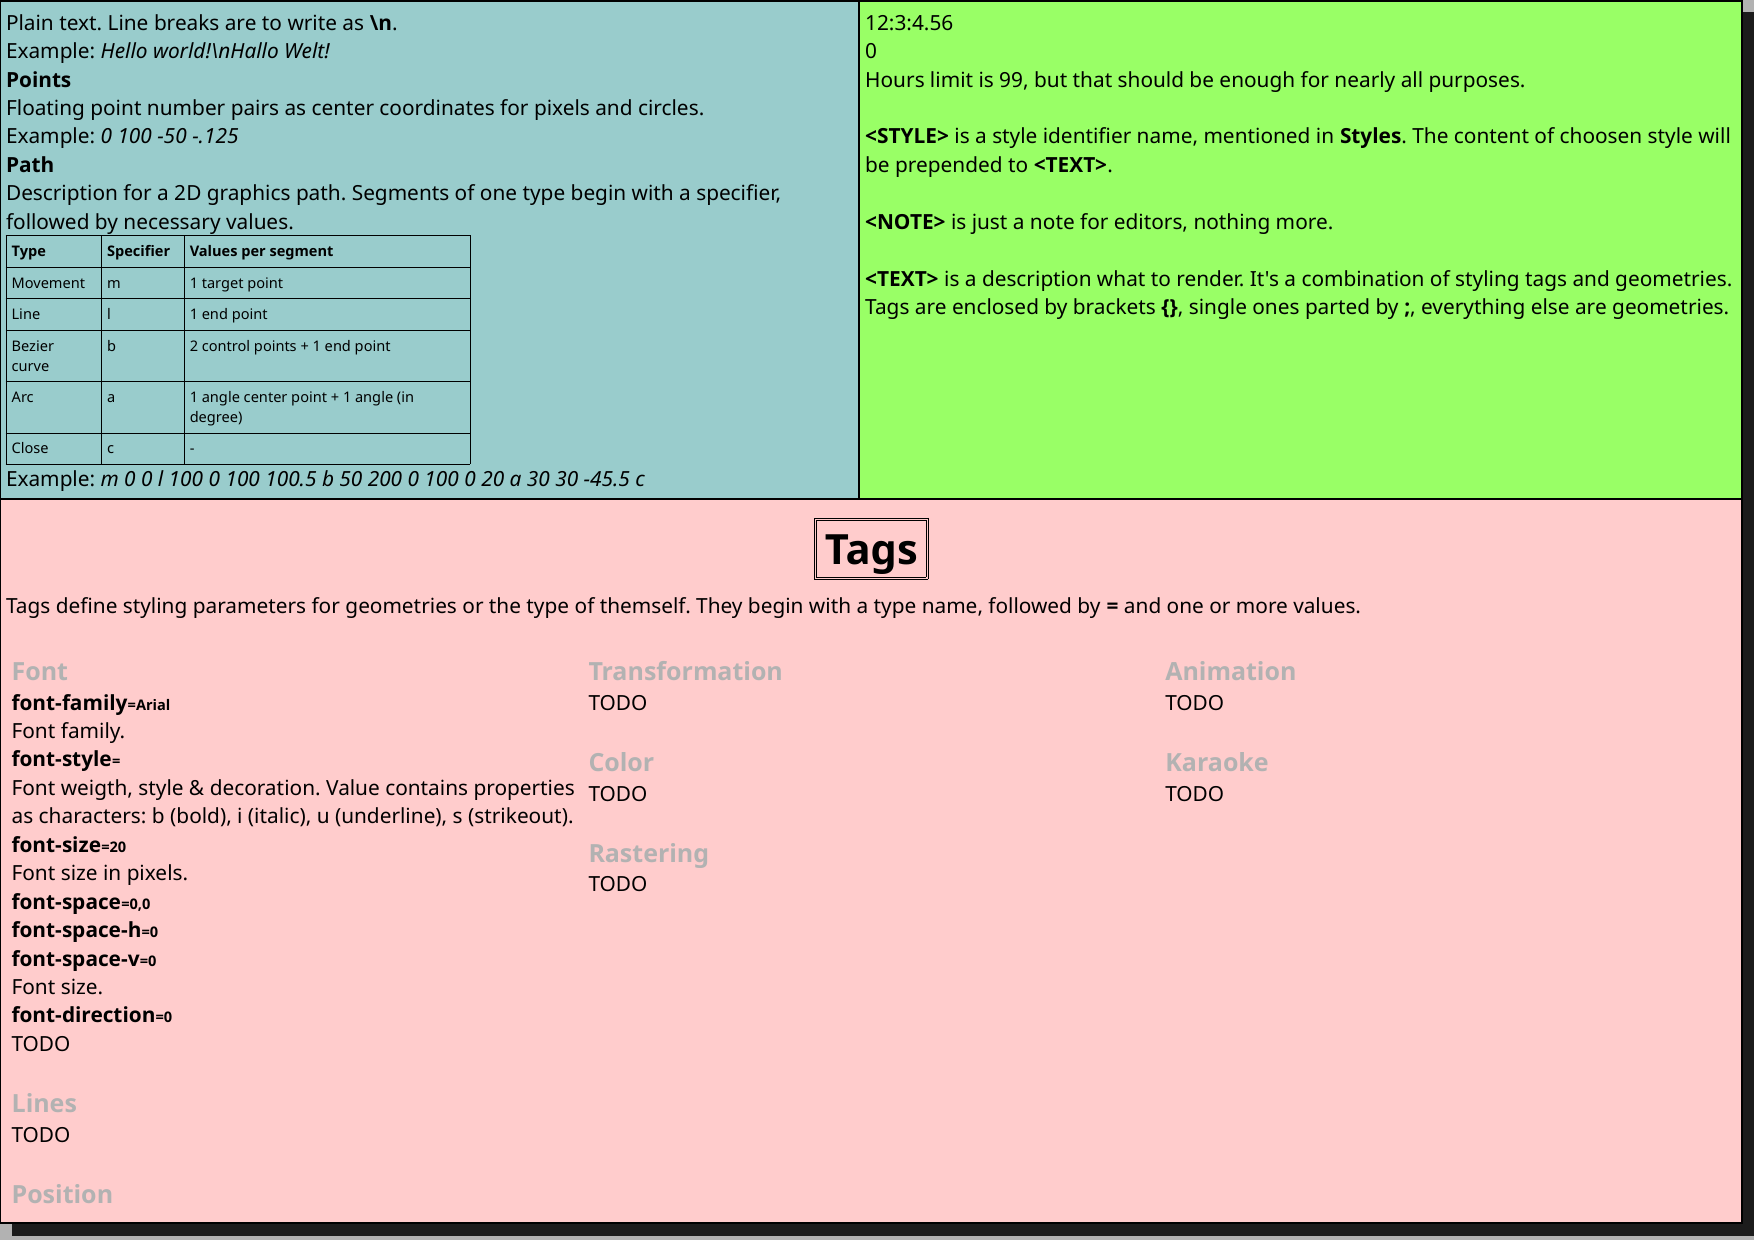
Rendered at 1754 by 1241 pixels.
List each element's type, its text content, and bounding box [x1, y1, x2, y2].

table_cell Bezier curve [7, 331, 101, 381]
table_cell c [102, 434, 184, 464]
table_cell Close [7, 434, 101, 464]
table_header Type [7, 236, 101, 267]
table_header Values per segment [185, 236, 470, 267]
table_cell a [102, 382, 184, 432]
table_cell l [102, 299, 184, 330]
table_cell 12:3:4.56 0 Hours limit is 99, but that should be enough for nearly all purposes. <STYLE> is a style identifier name, mentioned in Styles. The content of choosen style will be prepended to <TEXT>. <NOTE> is just a note for editors, nothing more. <TEXT> is a description what to render. It's a combination of styling tags and geometries. Tags are enclosed by brackets {}, single ones parted by ;, everything else are geometries. [860, 2, 1741, 498]
table_cell Plain text. Line breaks are to write as \n. Example: Hello world!\nHallo Welt! Points Floating point number pairs as center coordinates for pixels and circles. Example: 0 100 -50 -.125 Path Description for a 2D graphics path. Segments of one type begin with a specifier, followed by necessary values. Example: m 0 0 l 100 0 100 100.5 b 50 200 0 100 0 20 a 30 30 -45.5 c [1, 2, 858, 498]
table_cell 2 control points + 1 end point [185, 331, 470, 381]
table_cell - [185, 434, 470, 464]
table_header Transformation TODO Color TODO Rastering TODO [583, 648, 1159, 1217]
table_cell m [102, 268, 184, 298]
table_header Font font-family=Arial Font family. font-style= Font weigth, style & decoration. Value contains properties as characters: b (bold), i (italic), u (underline), s (strikeout). font-size=20 Font size in pixels. font-space=0,0 font-space-h=0 font-space-v=0 Font size. font-direction=0 TODO Lines TODO Position [6, 648, 583, 1217]
table_header Animation TODO Karaoke TODO [1160, 648, 1736, 1217]
table_cell 1 angle center point + 1 angle (in degree) [185, 382, 470, 432]
table_cell Tags define styling parameters for geometries or the type of themself. They begin with a type name, followed by = and one or more values. [1, 500, 1741, 1222]
table_cell 1 end point [185, 299, 470, 330]
table_cell Arc [7, 382, 101, 432]
table_cell 1 target point [185, 268, 470, 298]
table_header Specifier [102, 236, 184, 267]
table_cell Movement [7, 268, 101, 298]
table_cell Line [7, 299, 101, 330]
table_cell b [102, 331, 184, 381]
